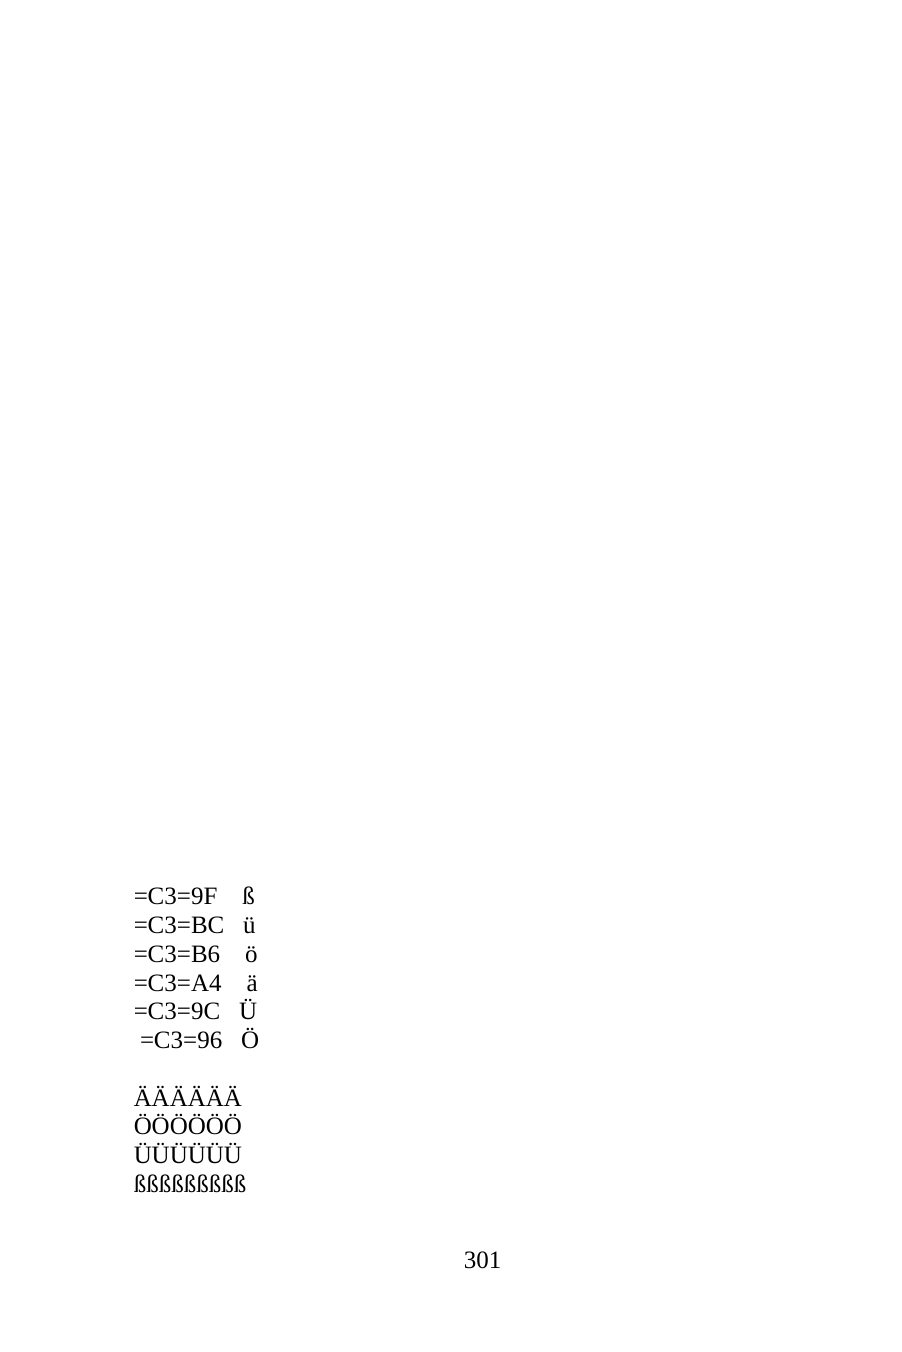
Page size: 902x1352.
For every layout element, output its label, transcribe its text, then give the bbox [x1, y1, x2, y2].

text =C3=9C Ü [133, 996, 825, 1025]
text =C3=9F ß [133, 881, 825, 910]
text ÄÄÄÄÄÄ [133, 1083, 825, 1111]
text ÖÖÖÖÖÖ [133, 1111, 825, 1140]
text =C3=A4 ä [133, 968, 825, 996]
text =C3=B6 ö [133, 939, 825, 968]
text =C3=BC ü [133, 910, 825, 939]
text ÜÜÜÜÜÜ [133, 1140, 825, 1169]
text ßßßßßßßßß [133, 1169, 825, 1198]
text =C3=96 Ö [133, 1025, 825, 1054]
